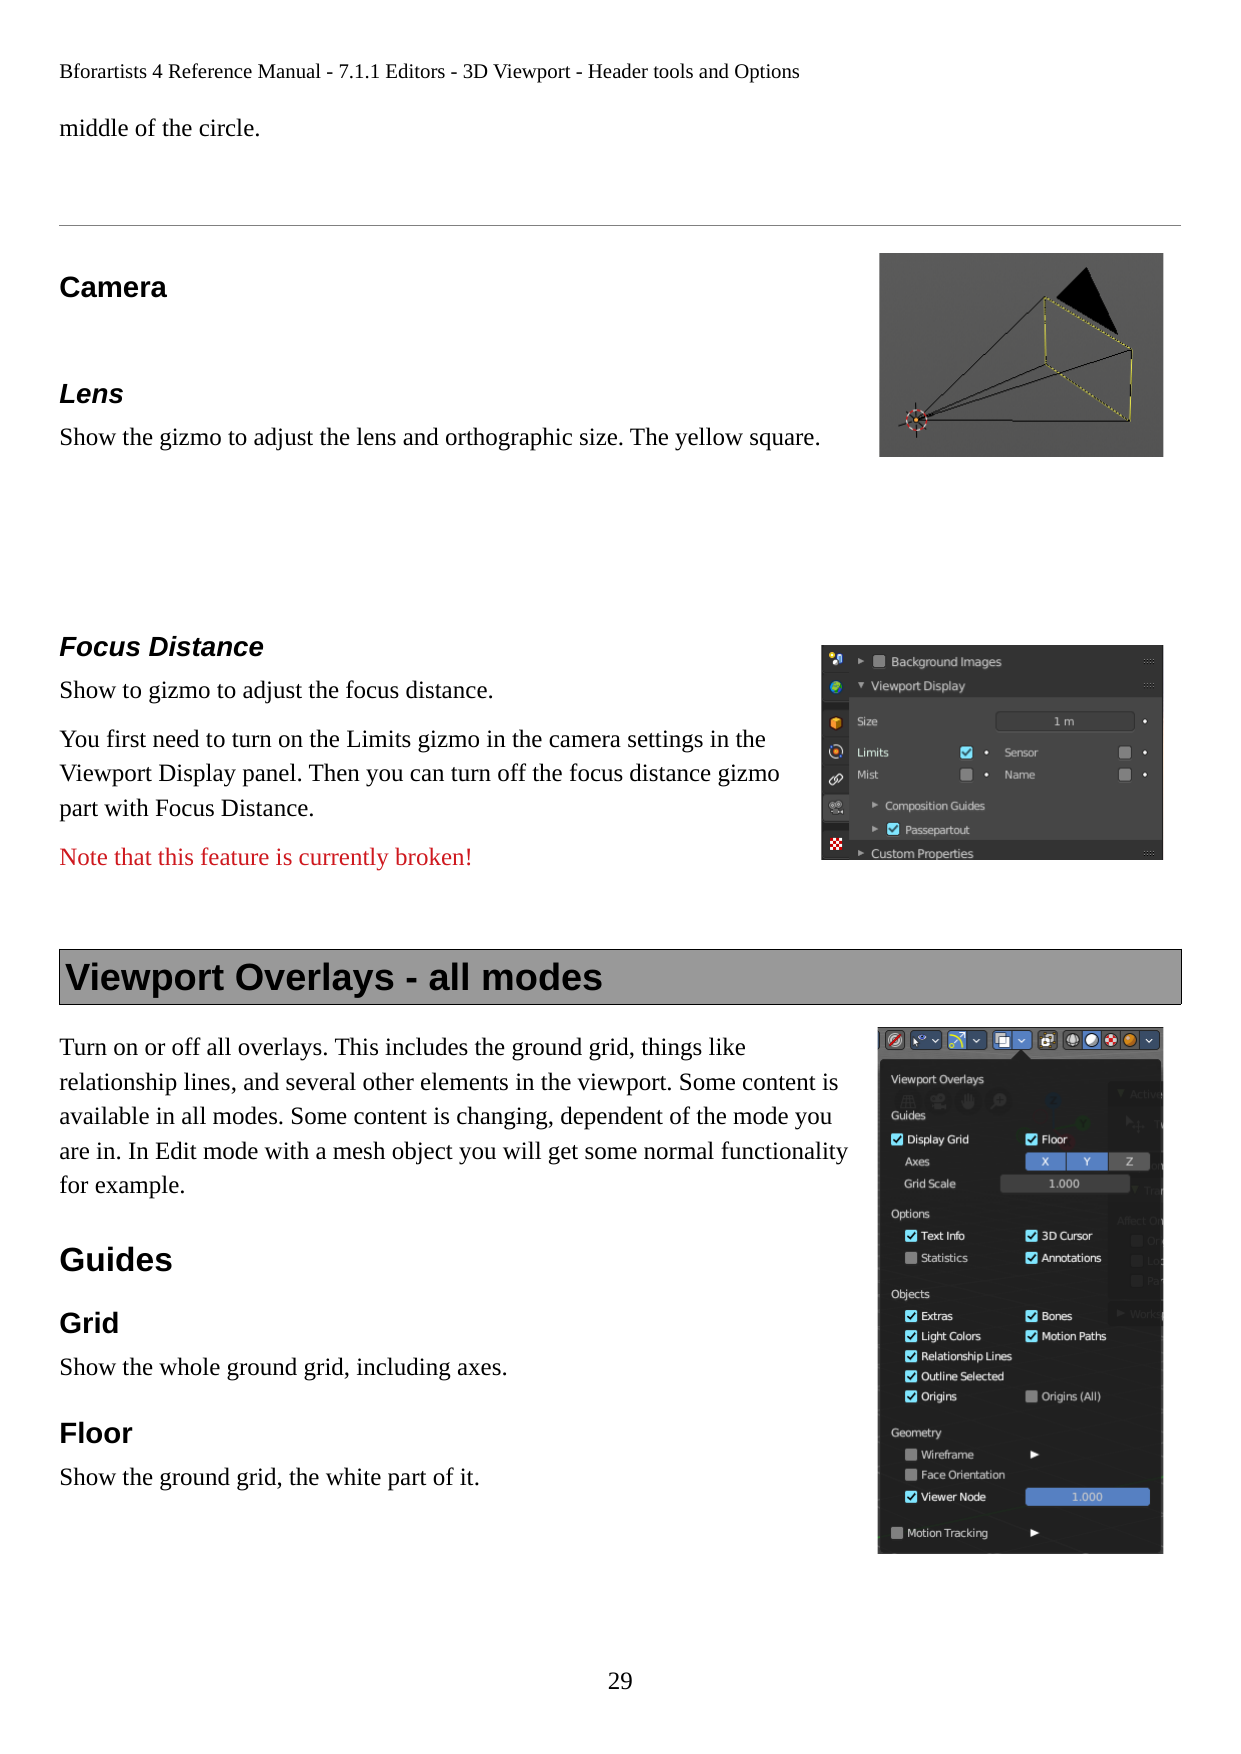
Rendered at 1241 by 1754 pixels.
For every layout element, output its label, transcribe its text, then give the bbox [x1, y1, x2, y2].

table_header Viewport Overlays - all modes [60, 950, 1181, 1004]
text Show the whole ground grid, including axes. [59, 1352, 877, 1381]
text Show to gizmo to adjust the focus distance. [59, 675, 821, 703]
subtitle [1164, 1416, 1181, 1450]
subtitle [1164, 269, 1181, 303]
subtitle Lens [59, 377, 879, 409]
subtitle Grid [59, 1306, 877, 1340]
picture [877, 1027, 1164, 1554]
subtitle [1164, 1240, 1181, 1279]
subtitle [1164, 377, 1181, 409]
subtitle [1164, 1306, 1181, 1340]
picture [879, 253, 1164, 457]
text middle of the circle. [59, 113, 1181, 141]
text You first need to turn on the Limits gizmo in the camera settings in the Viewport Display panel. Then you can turn off the focus distance gizmo part with Focus Distance. [59, 724, 821, 822]
picture [821, 645, 1164, 860]
subtitle Focus Distance [59, 630, 1181, 662]
subtitle Floor [59, 1416, 877, 1450]
text Show the gizmo to adjust the lens and orthographic size. The yellow square. [59, 422, 879, 450]
text Show the ground grid, the white part of it. [59, 1462, 877, 1491]
subtitle Guides [59, 1240, 877, 1279]
subtitle Camera [59, 269, 879, 303]
text Turn on or off all overlays. This includes the ground grid, things like relationship lines, and several other elements in the viewport. Some content is available in all modes. Some content is changing, dependent of the mode you are in. In Edit mode with a mesh object you will get some normal functionality for example. [59, 1032, 877, 1199]
text Note that this feature is currently broken! [59, 842, 1181, 871]
